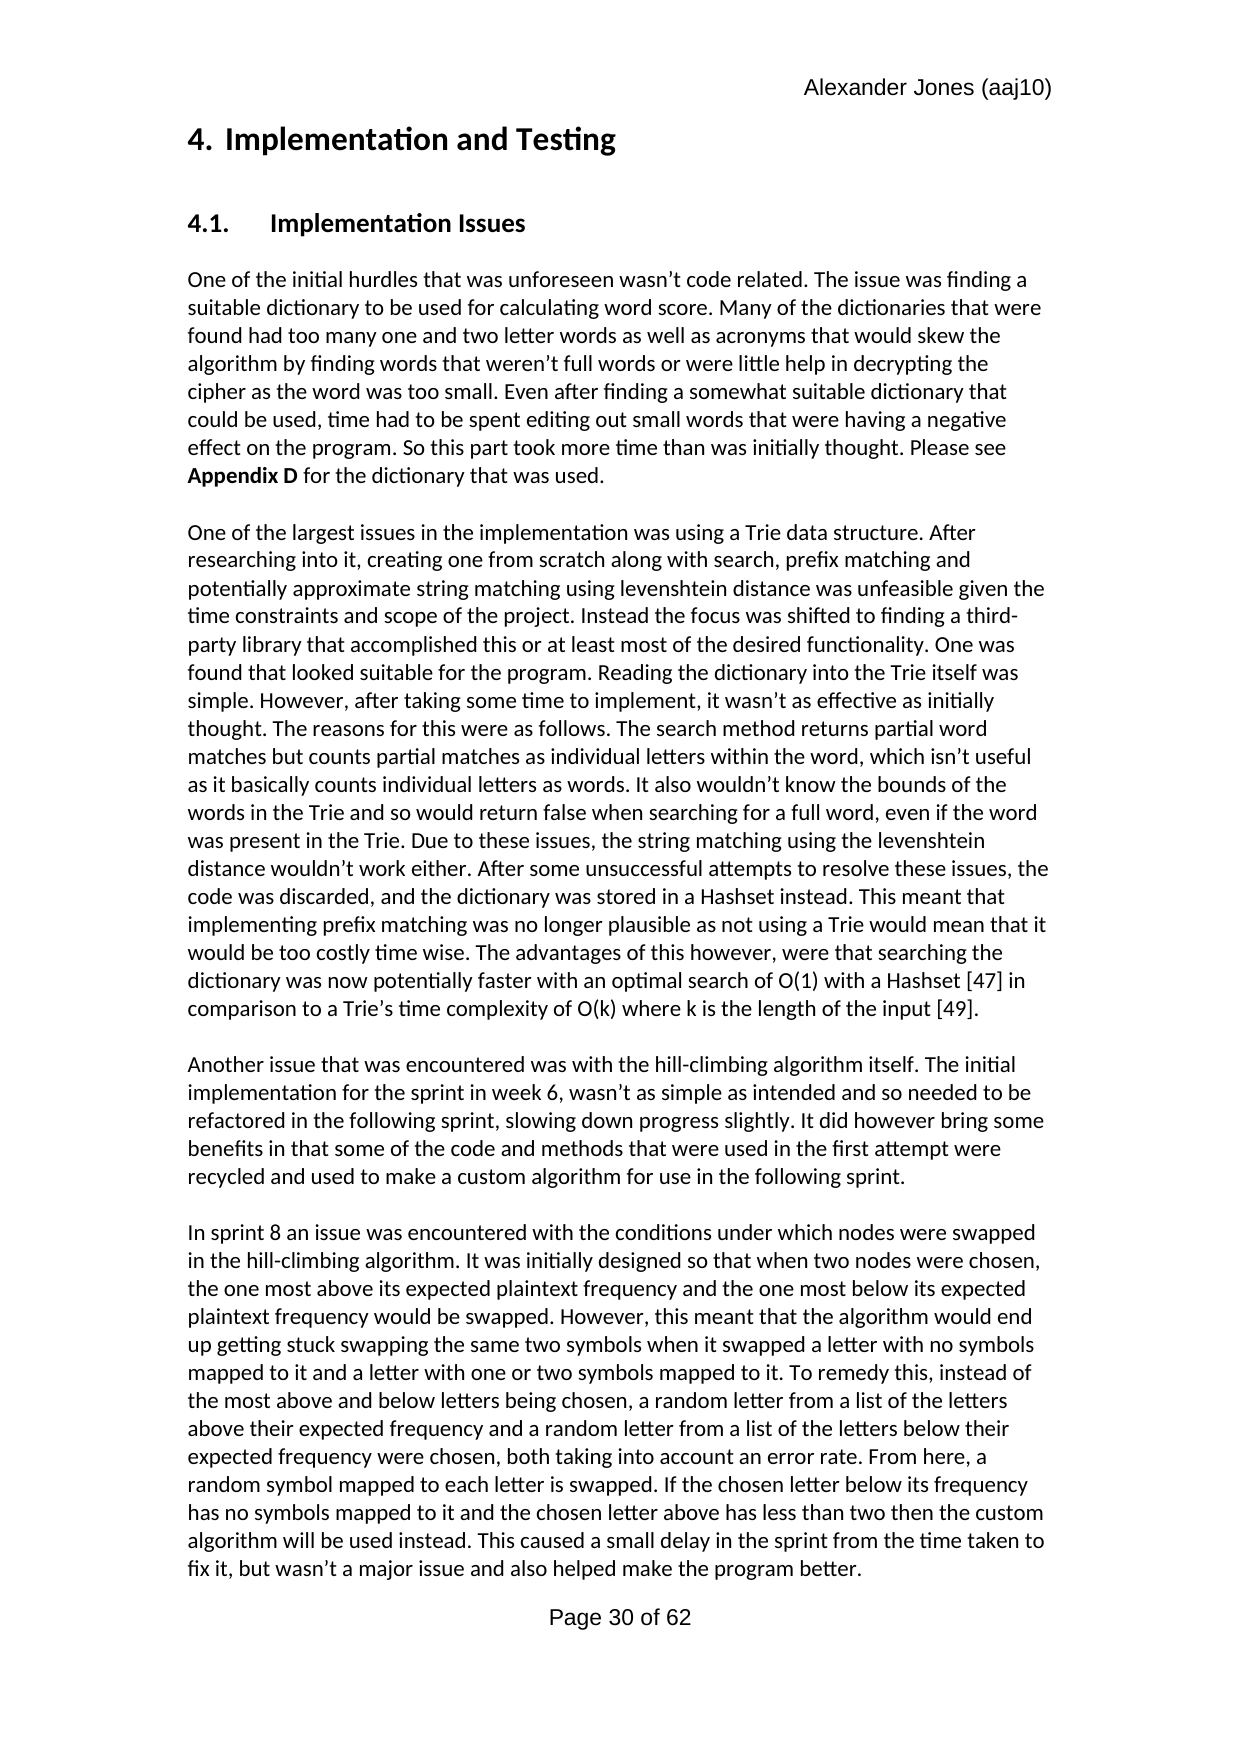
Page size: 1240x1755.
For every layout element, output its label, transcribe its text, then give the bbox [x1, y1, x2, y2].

text One of the largest issues in the implementation was using a Trie data structure. After researching into it, creating one from scratch along with search, prefix matching and potentially approximate string matching using levenshtein distance was unfeasible given the time constraints and scope of the project. Instead the focus was shifted to finding a third-party library that accomplished this or at least most of the desired functionality. One was found that looked suitable for the program. Reading the dictionary into the Trie itself was simple. However, after taking some time to implement, it wasn’t as effective as initially thought. The reasons for this were as follows. The search method returns partial word matches but counts partial matches as individual letters within the word, which isn’t useful as it basically counts individual letters as words. It also wouldn’t know the bounds of the words in the Trie and so would return false when searching for a full word, even if the word was present in the Trie. Due to these issues, the string matching using the levenshtein distance wouldn’t work either. After some unsuccessful attempts to resolve these issues, the code was discarded, and the dictionary was stored in a Hashset instead. This meant that implementing prefix matching was no longer plausible as not using a Trie would mean that it would be too costly time wise. The advantages of this however, were that searching the dictionary was now potentially faster with an optimal search of O(1) with a Hashset [47] in comparison to a Trie’s time complexity of O(k) where k is the length of the input [49]. [187, 518, 1052, 1022]
text One of the initial hurdles that was unforeseen wasn’t code related. The issue was finding a suitable dictionary to be used for calculating word score. Many of the dictionaries that were found had too many one and two letter words as well as acronyms that would skew the algorithm by finding words that weren’t full words or were little help in decrypting the cipher as the word was too small. Even after finding a somewhat suitable dictionary that could be used, time had to be spent editing out small words that were having a negative effect on the program. So this part took more time than was initially thought. Please see Appendix D for the dictionary that was used. [187, 265, 1052, 489]
text In sprint 8 an issue was encountered with the conditions under which nodes were swapped in the hill-climbing algorithm. It was initially designed so that when two nodes were chosen, the one most above its expected plaintext frequency and the one most below its expected plaintext frequency would be swapped. However, this meant that the algorithm would end up getting stuck swapping the same two symbols when it swapped a letter with no symbols mapped to it and a letter with one or two symbols mapped to it. To remedy this, instead of the most above and below letters being chosen, a random letter from a list of the letters above their expected frequency and a random letter from a list of the letters below their expected frequency were chosen, both taking into account an error rate. From here, a random symbol mapped to each letter is swapped. If the chosen letter below its frequency has no symbols mapped to it and the chosen letter above has less than two then the custom algorithm will be used instead. This caused a small delay in the sprint from the time taken to fix it, but wasn’t a major issue and also helped make the program better. [187, 1218, 1052, 1582]
subtitle Implementation Issues [187, 206, 1052, 239]
text Another issue that was encountered was with the hill-climbing algorithm itself. The initial implementation for the sprint in week 6, wasn’t as simple as intended and so needed to be refactored in the following sprint, slowing down progress slightly. It did however bring some benefits in that some of the code and methods that were used in the first attempt were recycled and used to make a custom algorithm for use in the following sprint. [187, 1050, 1052, 1190]
subtitle Implementation and Testing [187, 118, 1052, 159]
